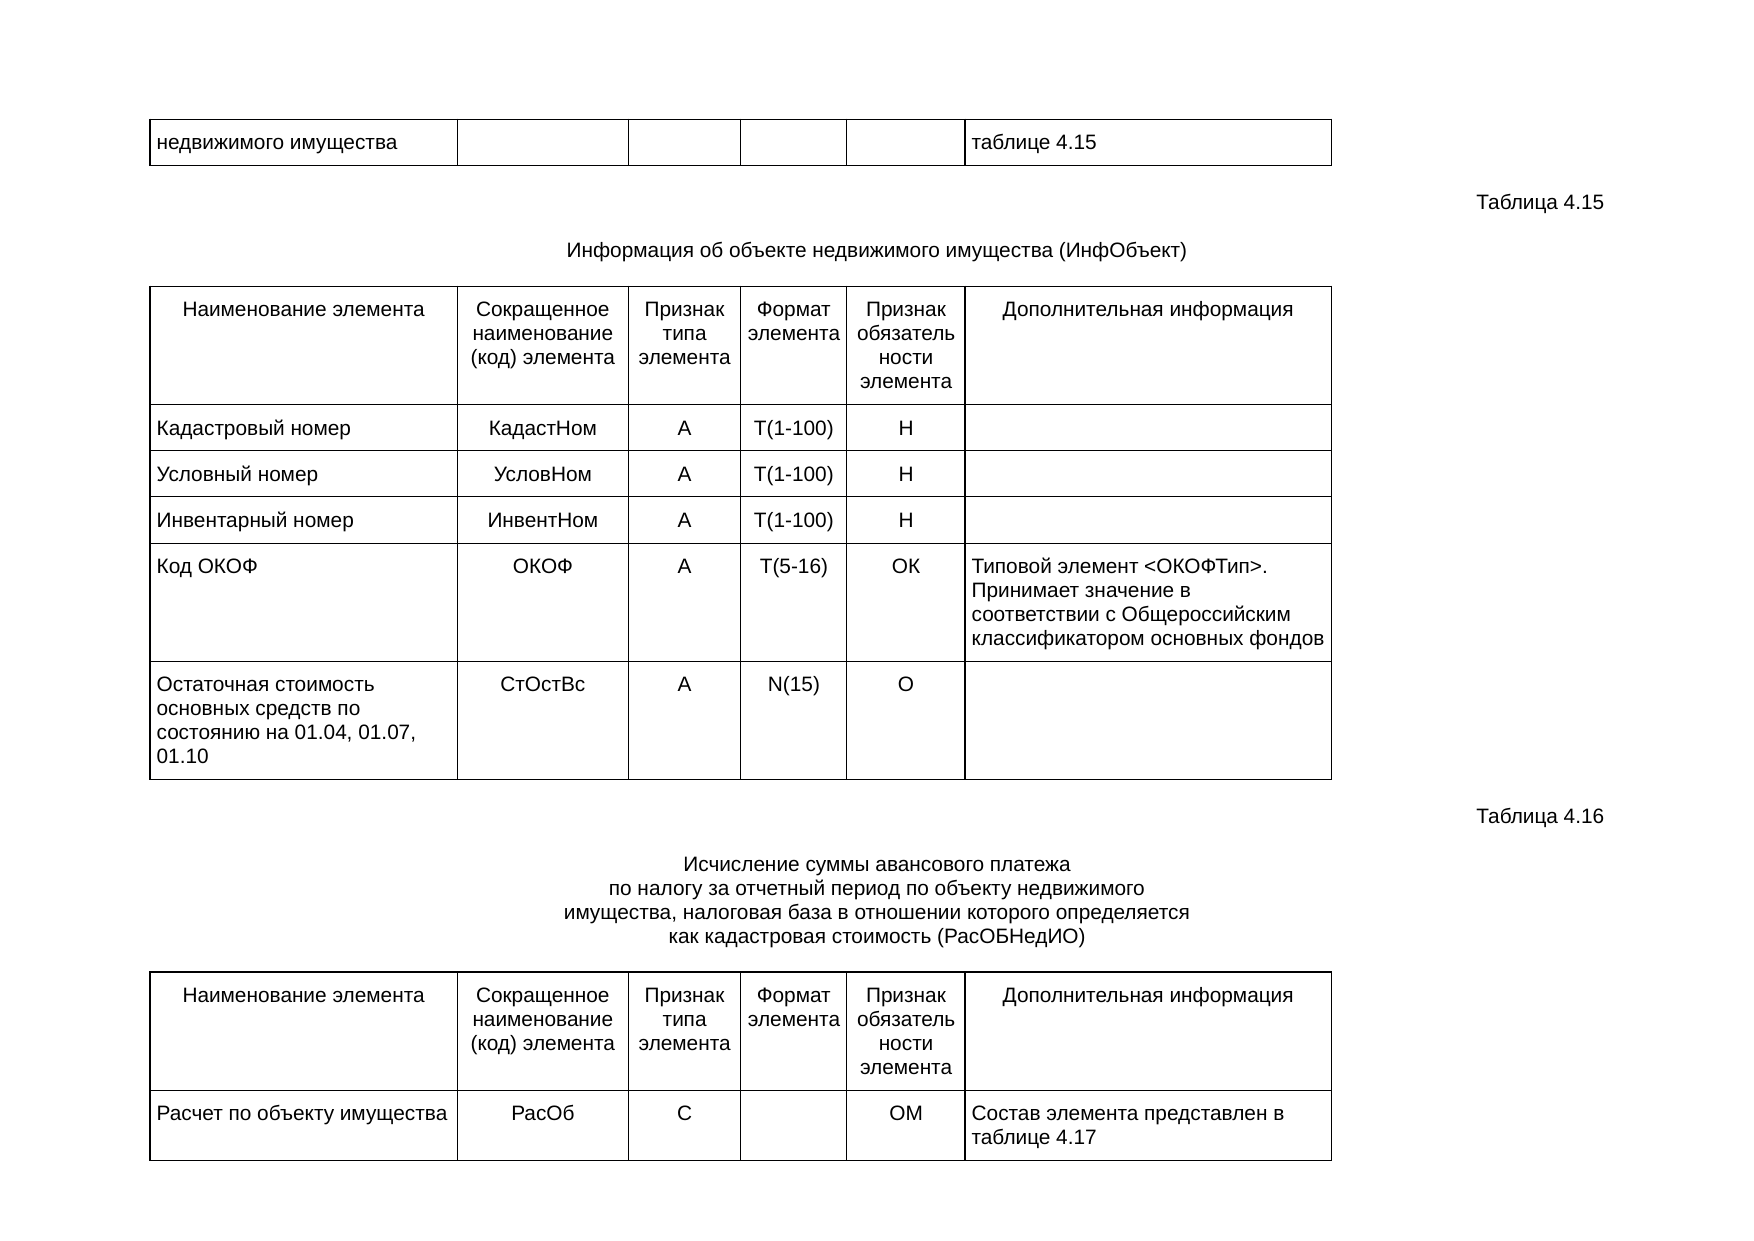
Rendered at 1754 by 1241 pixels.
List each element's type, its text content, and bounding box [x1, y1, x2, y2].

table_header Сокращенное наименование (код) элемента [458, 287, 628, 404]
table_header Признак типа элемента [629, 973, 740, 1089]
table_cell СтОстВс [458, 662, 628, 779]
text имущества, налоговая база в отношении которого определяется [150, 899, 1604, 923]
table_cell ОКОФ [458, 544, 628, 661]
table_header Формат элемента [741, 287, 846, 404]
table_header Наименование элемента [151, 287, 457, 404]
table_cell Инвентарный номер [151, 497, 457, 542]
table_cell А [629, 544, 740, 661]
table_cell Остаточная стоимость основных средств по состоянию на 01.04, 01.07, 01.10 [151, 662, 457, 779]
text по налогу за отчетный период по объекту недвижимого [150, 876, 1604, 899]
table_cell T(1-100) [741, 451, 846, 496]
text Исчисление суммы авансового платежа [150, 852, 1604, 876]
table_cell N(15) [741, 662, 846, 779]
table_cell [966, 451, 1331, 496]
table_header Дополнительная информация [966, 973, 1331, 1089]
table_cell [629, 120, 740, 165]
table_header Наименование элемента [151, 973, 457, 1089]
table_cell Код ОКОФ [151, 544, 457, 661]
table_cell [966, 497, 1331, 542]
table_cell T(1-100) [741, 497, 846, 542]
table_cell T(1-100) [741, 405, 846, 450]
table_cell [966, 405, 1331, 450]
table_cell [847, 120, 964, 165]
table_cell КадастНом [458, 405, 628, 450]
table_header Дополнительная информация [966, 287, 1331, 404]
table_header Признак типа элемента [629, 287, 740, 404]
table_cell УсловНом [458, 451, 628, 496]
table_cell РасОб [458, 1091, 628, 1160]
table_cell Н [847, 497, 964, 542]
table_cell ОМ [847, 1091, 964, 1160]
table_header Сокращенное наименование (код) элемента [458, 973, 628, 1089]
text Информация об объекте недвижимого имущества (ИнфОбъект) [150, 238, 1604, 262]
table_header Признак обязательности элемента [847, 973, 964, 1089]
table_cell ИнвентНом [458, 497, 628, 542]
table_cell ОК [847, 544, 964, 661]
table_cell T(5-16) [741, 544, 846, 661]
table_cell Расчет по объекту имущества [151, 1091, 457, 1160]
table_cell [458, 120, 628, 165]
table_cell [966, 662, 1331, 779]
table_cell [741, 1091, 846, 1160]
table_header Формат элемента [741, 973, 846, 1089]
text как кадастровая стоимость (РасОБНедИО) [150, 923, 1604, 947]
subtitle Таблица 4.15 [150, 190, 1604, 214]
table_cell Н [847, 405, 964, 450]
table_cell Типовой элемент <ОКОФТип>. Принимает значение в соответствии с Общероссийским классификатором основных фондов [966, 544, 1331, 661]
table_cell А [629, 451, 740, 496]
table_cell А [629, 405, 740, 450]
table_cell А [629, 497, 740, 542]
table_cell таблице 4.15 [966, 120, 1331, 165]
table_cell Кадастровый номер [151, 405, 457, 450]
table_cell [741, 120, 846, 165]
table_cell Н [847, 451, 964, 496]
table_cell О [847, 662, 964, 779]
table_cell Состав элемента представлен в таблице 4.17 [966, 1091, 1331, 1160]
table_cell С [629, 1091, 740, 1160]
table_cell недвижимого имущества [151, 120, 457, 165]
table_header Признак обязательности элемента [847, 287, 964, 404]
subtitle Таблица 4.16 [150, 804, 1604, 828]
table_cell Условный номер [151, 451, 457, 496]
table_cell А [629, 662, 740, 779]
